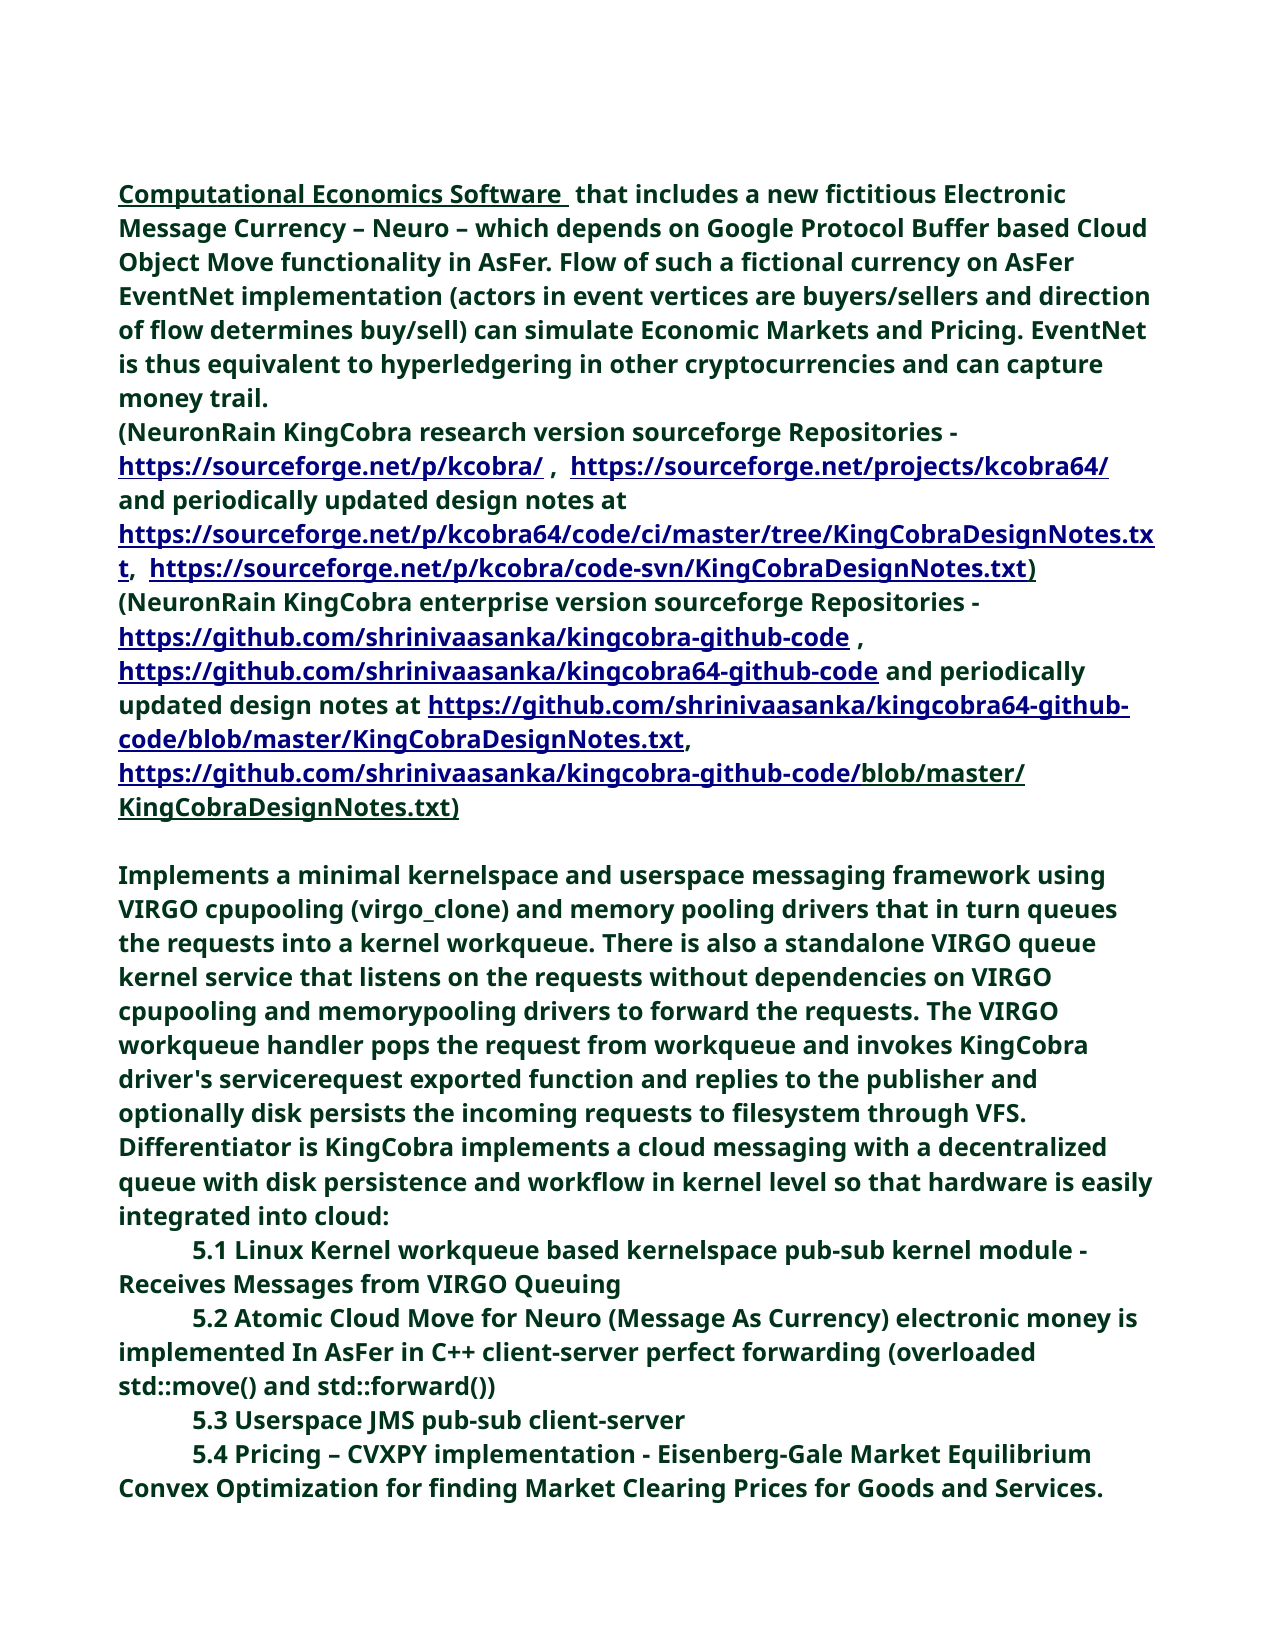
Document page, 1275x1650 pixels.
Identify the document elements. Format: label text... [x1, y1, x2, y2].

text 5.2 Atomic Cloud Move for Neuro (Message As Currency) electronic money is implemented In AsFer in C++ client-server perfect forwarding (overloaded std::move() and std::forward()) [118, 1300, 1157, 1403]
text (NeuronRain KingCobra research version sourceforge Repositories - https://sourceforge.net/p/kcobra/ , https://sourceforge.net/projects/kcobra64/ and periodically updated design notes at https://sourceforge.net/p/kcobra64/code/ci/master/tree/KingCobraDesignNotes.txt, https://sourceforge.net/p/kcobra/code-svn/KingCobraDesignNotes.txt) [118, 415, 1157, 585]
text 5.1 Linux Kernel workqueue based kernelspace pub-sub kernel module - Receives Messages from VIRGO Queuing [118, 1232, 1157, 1300]
text Computational Economics Software that includes a new fictitious Electronic Message Currency – Neuro – which depends on Google Protocol Buffer based Cloud Object Move functionality in AsFer. Flow of such a fictional currency on AsFer EventNet implementation (actors in event vertices are buyers/sellers and direction of flow determines buy/sell) can simulate Economic Markets and Pricing. EventNet is thus equivalent to hyperledgering in other cryptocurrencies and can capture money trail. [118, 176, 1157, 415]
text 5.4 Pricing – CVXPY implementation - Eisenberg-Gale Market Equilibrium Convex Optimization for finding Market Clearing Prices for Goods and Services. [118, 1437, 1157, 1505]
text Implements a minimal kernelspace and userspace messaging framework using VIRGO cpupooling (virgo_clone) and memory pooling drivers that in turn queues the requests into a kernel workqueue. There is also a standalone VIRGO queue kernel service that listens on the requests without dependencies on VIRGO cpupooling and memorypooling drivers to forward the requests. The VIRGO workqueue handler pops the request from workqueue and invokes KingCobra driver's servicerequest exported function and replies to the publisher and optionally disk persists the incoming requests to filesystem through VFS. Differentiator is KingCobra implements a cloud messaging with a decentralized queue with disk persistence and workflow in kernel level so that hardware is easily integrated into cloud: [118, 858, 1157, 1232]
text 5.3 Userspace JMS pub-sub client-server [118, 1403, 1157, 1437]
text (NeuronRain KingCobra enterprise version sourceforge Repositories - https://github.com/shrinivaasanka/kingcobra-github-code , https://github.com/shrinivaasanka/kingcobra64-github-code and periodically updated design notes at https://github.com/shrinivaasanka/kingcobra64-github-code/blob/master/KingCobraDesignNotes.txt, https://github.com/shrinivaasanka/kingcobra-github-code/blob/master/KingCobraDesignNotes.txt) [118, 585, 1157, 823]
